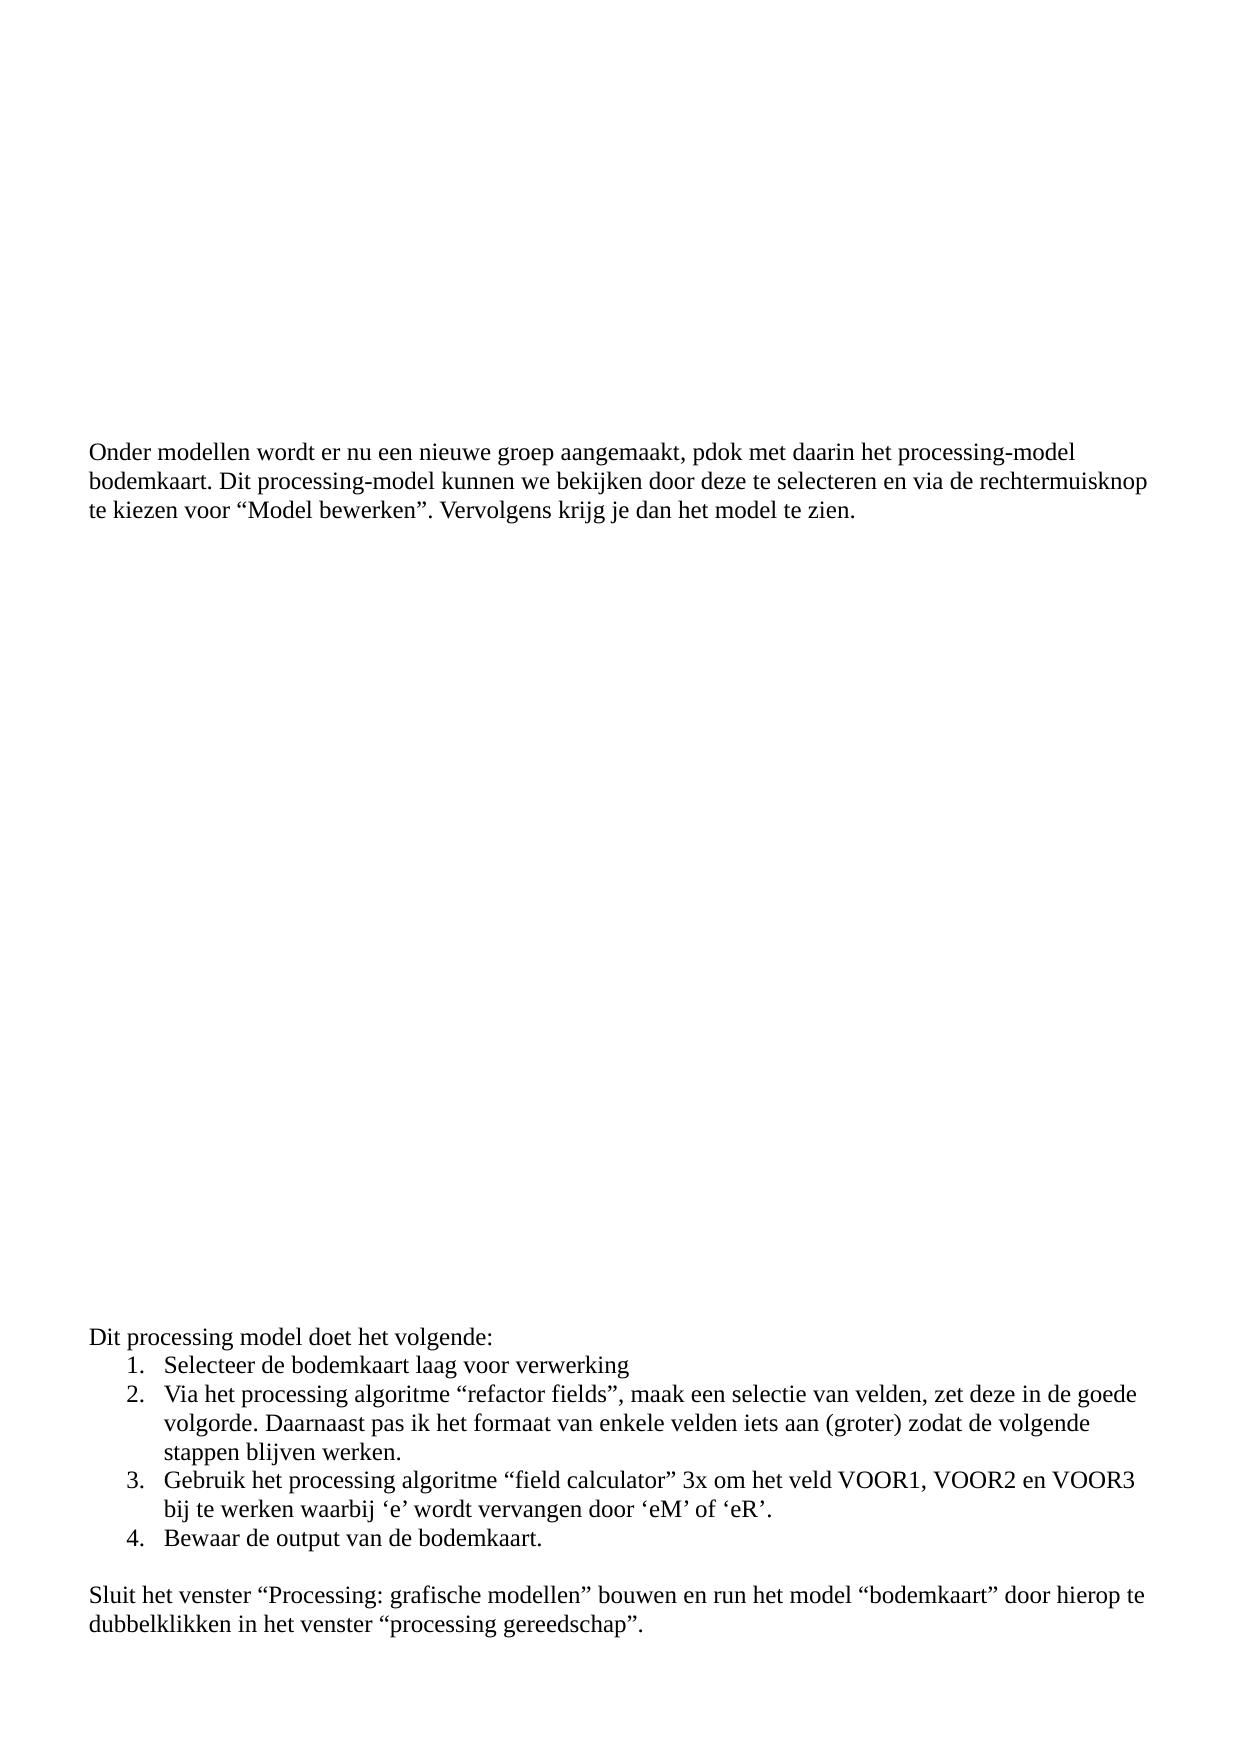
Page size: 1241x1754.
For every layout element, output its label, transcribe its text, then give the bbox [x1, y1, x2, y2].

list Bewaar de output van de bodemkaart. [126, 1523, 1152, 1552]
text Onder modellen wordt er nu een nieuwe groep aangemaakt, pdok met daarin het processing-model bodemkaart. Dit processing-model kunnen we bekijken door deze te selecteren en via de rechtermuisknop te kiezen voor “Model bewerken”. Vervolgens krijg je dan het model te zien. [88, 437, 1152, 524]
list Selecteer de bodemkaart laag voor verwerking [126, 1350, 1152, 1379]
list Gebruik het processing algoritme “field calculator” 3x om het veld VOOR1, VOOR2 en VOOR3 bij te werken waarbij ‘e’ wordt vervangen door ‘eM’ of ‘eR’. [126, 1465, 1152, 1523]
text Sluit het venster “Processing: grafische modellen” bouwen en run het model “bodemkaart” door hierop te dubbelklikken in het venster “processing gereedschap”. [88, 1580, 1152, 1638]
text Dit processing model doet het volgende: [88, 1322, 1152, 1350]
list Via het processing algoritme “refactor fields”, maak een selectie van velden, zet deze in de goede volgorde. Daarnaast pas ik het formaat van enkele velden iets aan (groter) zodat de volgende stappen blijven werken. [126, 1379, 1152, 1465]
